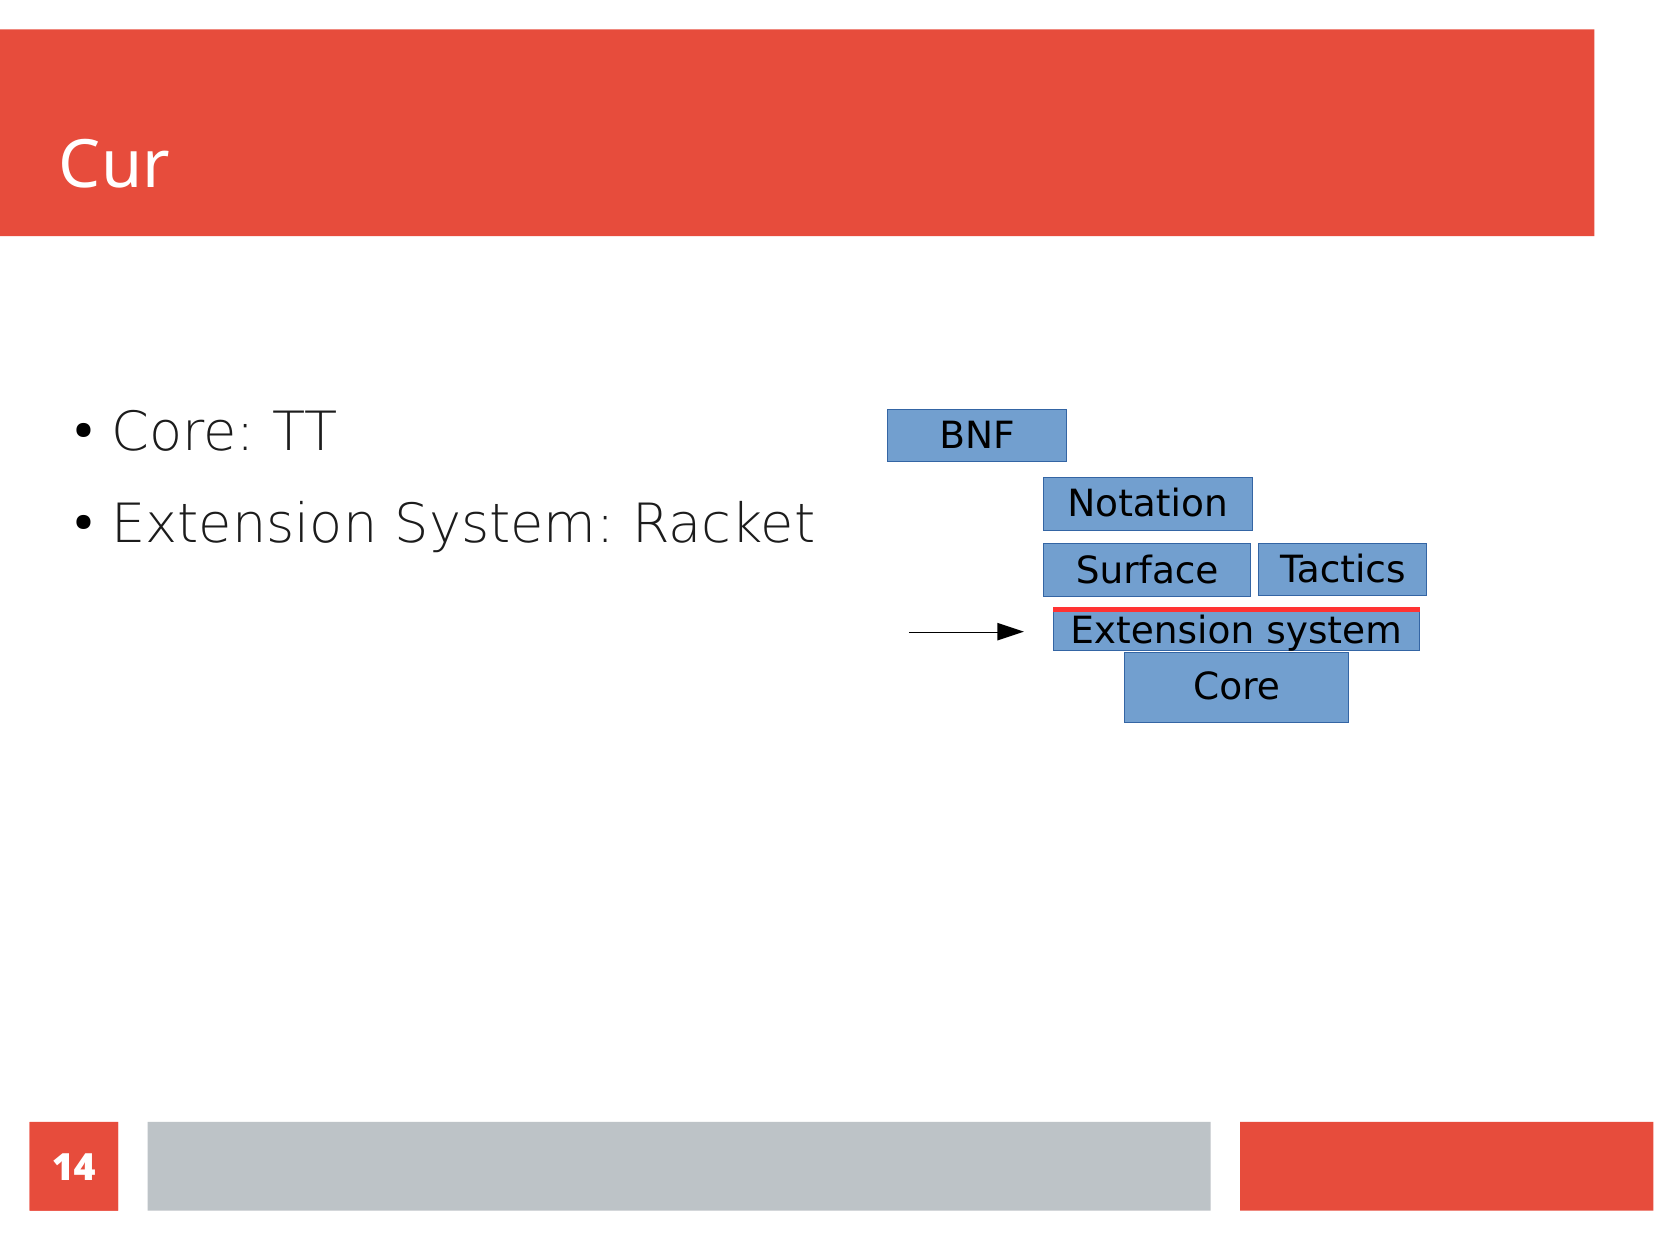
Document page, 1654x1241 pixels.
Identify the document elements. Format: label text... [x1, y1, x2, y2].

text_box Tactics [1258, 543, 1427, 596]
text_box Core [1124, 652, 1349, 723]
text_box Extension system [1053, 612, 1420, 651]
text_box BNF [887, 409, 1067, 462]
text_box Notation [1043, 477, 1253, 531]
text_box Surface [1043, 543, 1251, 597]
list Core: TT Extension System: Racket [59, 324, 869, 1093]
title Cur [59, 59, 1595, 207]
